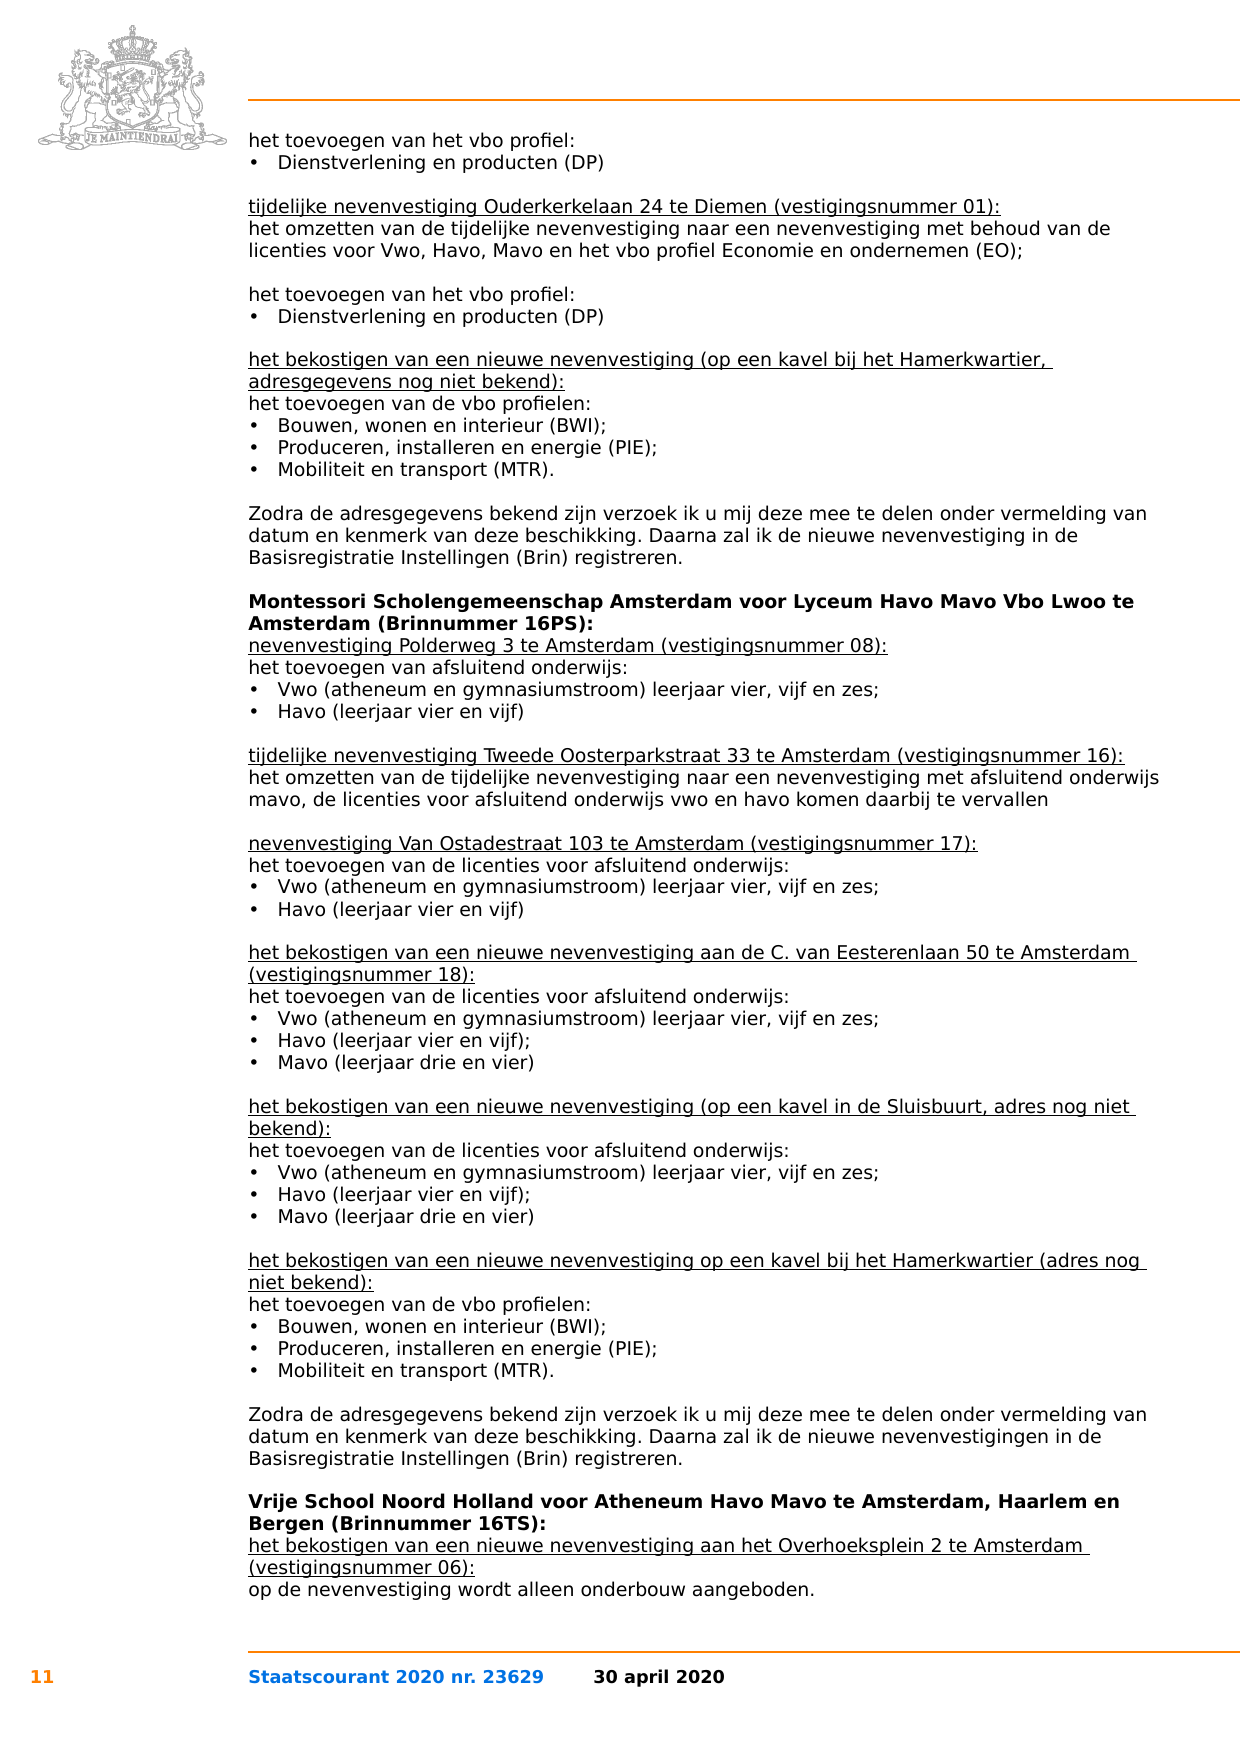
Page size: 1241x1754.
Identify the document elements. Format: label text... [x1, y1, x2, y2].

text • Havo (leerjaar vier en vijf) [248, 701, 1163, 723]
text Zodra de adresgegevens bekend zijn verzoek ik u mij deze mee te delen onder vermelding van datum en kenmerk van deze beschikking. Daarna zal ik de nieuwe nevenvestiging in de Basisregistratie Instellingen (Brin) registreren. [248, 503, 1163, 569]
text Vrije School Noord Holland voor Atheneum Havo Mavo te Amsterdam, Haarlem en Bergen (Brinnummer 16TS): [248, 1491, 1163, 1535]
text het bekostigen van een nieuwe nevenvestiging op een kavel bij het Hamerkwartier (adres nog niet bekend): [248, 1250, 1163, 1294]
picture [38, 25, 227, 150]
text • Havo (leerjaar vier en vijf); [248, 1030, 1163, 1052]
text het bekostigen van een nieuwe nevenvestiging aan de C. van Eesterenlaan 50 te Amsterdam (vestigingsnummer 18): [248, 942, 1163, 986]
text tijdelijke nevenvestiging Tweede Oosterparkstraat 33 te Amsterdam (vestigingsnummer 16): [248, 745, 1163, 767]
text het toevoegen van de licenties voor afsluitend onderwijs: [248, 986, 1163, 1008]
text • Havo (leerjaar vier en vijf); [248, 1184, 1163, 1206]
text het toevoegen van de vbo profielen: [248, 1294, 1163, 1316]
text het bekostigen van een nieuwe nevenvestiging (op een kavel in de Sluisbuurt, adres nog niet bekend): [248, 1096, 1163, 1140]
text nevenvestiging Van Ostadestraat 103 te Amsterdam (vestigingsnummer 17): [248, 832, 1163, 854]
text het bekostigen van een nieuwe nevenvestiging aan het Overhoeksplein 2 te Amsterdam (vestigingsnummer 06): [248, 1535, 1163, 1579]
text • Produceren, installeren en energie (PIE); [248, 1338, 1163, 1360]
text het toevoegen van het vbo profiel: [248, 130, 1163, 152]
text • Havo (leerjaar vier en vijf) [248, 898, 1163, 920]
text tijdelijke nevenvestiging Ouderkerkelaan 24 te Diemen (vestigingsnummer 01): [248, 196, 1163, 218]
text • Mobiliteit en transport (MTR). [248, 1360, 1163, 1382]
text het toevoegen van de licenties voor afsluitend onderwijs: [248, 1140, 1163, 1162]
text het omzetten van de tijdelijke nevenvestiging naar een nevenvestiging met behoud van de licenties voor Vwo, Havo, Mavo en het vbo profiel Economie en ondernemen (EO); [248, 218, 1163, 262]
text op de nevenvestiging wordt alleen onderbouw aangeboden. [248, 1579, 1163, 1601]
text • Mavo (leerjaar drie en vier) [248, 1052, 1163, 1074]
text het toevoegen van afsluitend onderwijs: [248, 657, 1163, 679]
text • Vwo (atheneum en gymnasiumstroom) leerjaar vier, vijf en zes; [248, 876, 1163, 898]
text het omzetten van de tijdelijke nevenvestiging naar een nevenvestiging met afsluitend onderwijs mavo, de licenties voor afsluitend onderwijs vwo en havo komen daarbij te vervallen [248, 767, 1163, 811]
text het toevoegen van de licenties voor afsluitend onderwijs: [248, 854, 1163, 876]
text • Mavo (leerjaar drie en vier) [248, 1206, 1163, 1228]
text • Bouwen, wonen en interieur (BWI); [248, 1316, 1163, 1338]
text Zodra de adresgegevens bekend zijn verzoek ik u mij deze mee te delen onder vermelding van datum en kenmerk van deze beschikking. Daarna zal ik de nieuwe nevenvestigingen in de Basisregistratie Instellingen (Brin) registreren. [248, 1403, 1163, 1469]
text • Dienstverlening en producten (DP) [248, 152, 1163, 174]
text het bekostigen van een nieuwe nevenvestiging (op een kavel bij het Hamerkwartier, adresgegevens nog niet bekend): [248, 349, 1163, 393]
text • Mobiliteit en transport (MTR). [248, 459, 1163, 481]
text • Bouwen, wonen en interieur (BWI); [248, 415, 1163, 437]
text • Dienstverlening en producten (DP) [248, 306, 1163, 327]
text • Vwo (atheneum en gymnasiumstroom) leerjaar vier, vijf en zes; [248, 679, 1163, 701]
text • Produceren, installeren en energie (PIE); [248, 437, 1163, 459]
text nevenvestiging Polderweg 3 te Amsterdam (vestigingsnummer 08): [248, 635, 1163, 657]
text het toevoegen van het vbo profiel: [248, 283, 1163, 306]
text • Vwo (atheneum en gymnasiumstroom) leerjaar vier, vijf en zes; [248, 1008, 1163, 1030]
text • Vwo (atheneum en gymnasiumstroom) leerjaar vier, vijf en zes; [248, 1162, 1163, 1184]
text het toevoegen van de vbo profielen: [248, 393, 1163, 415]
text Montessori Scholengemeenschap Amsterdam voor Lyceum Havo Mavo Vbo Lwoo te Amsterdam (Brinnummer 16PS): [248, 591, 1163, 635]
